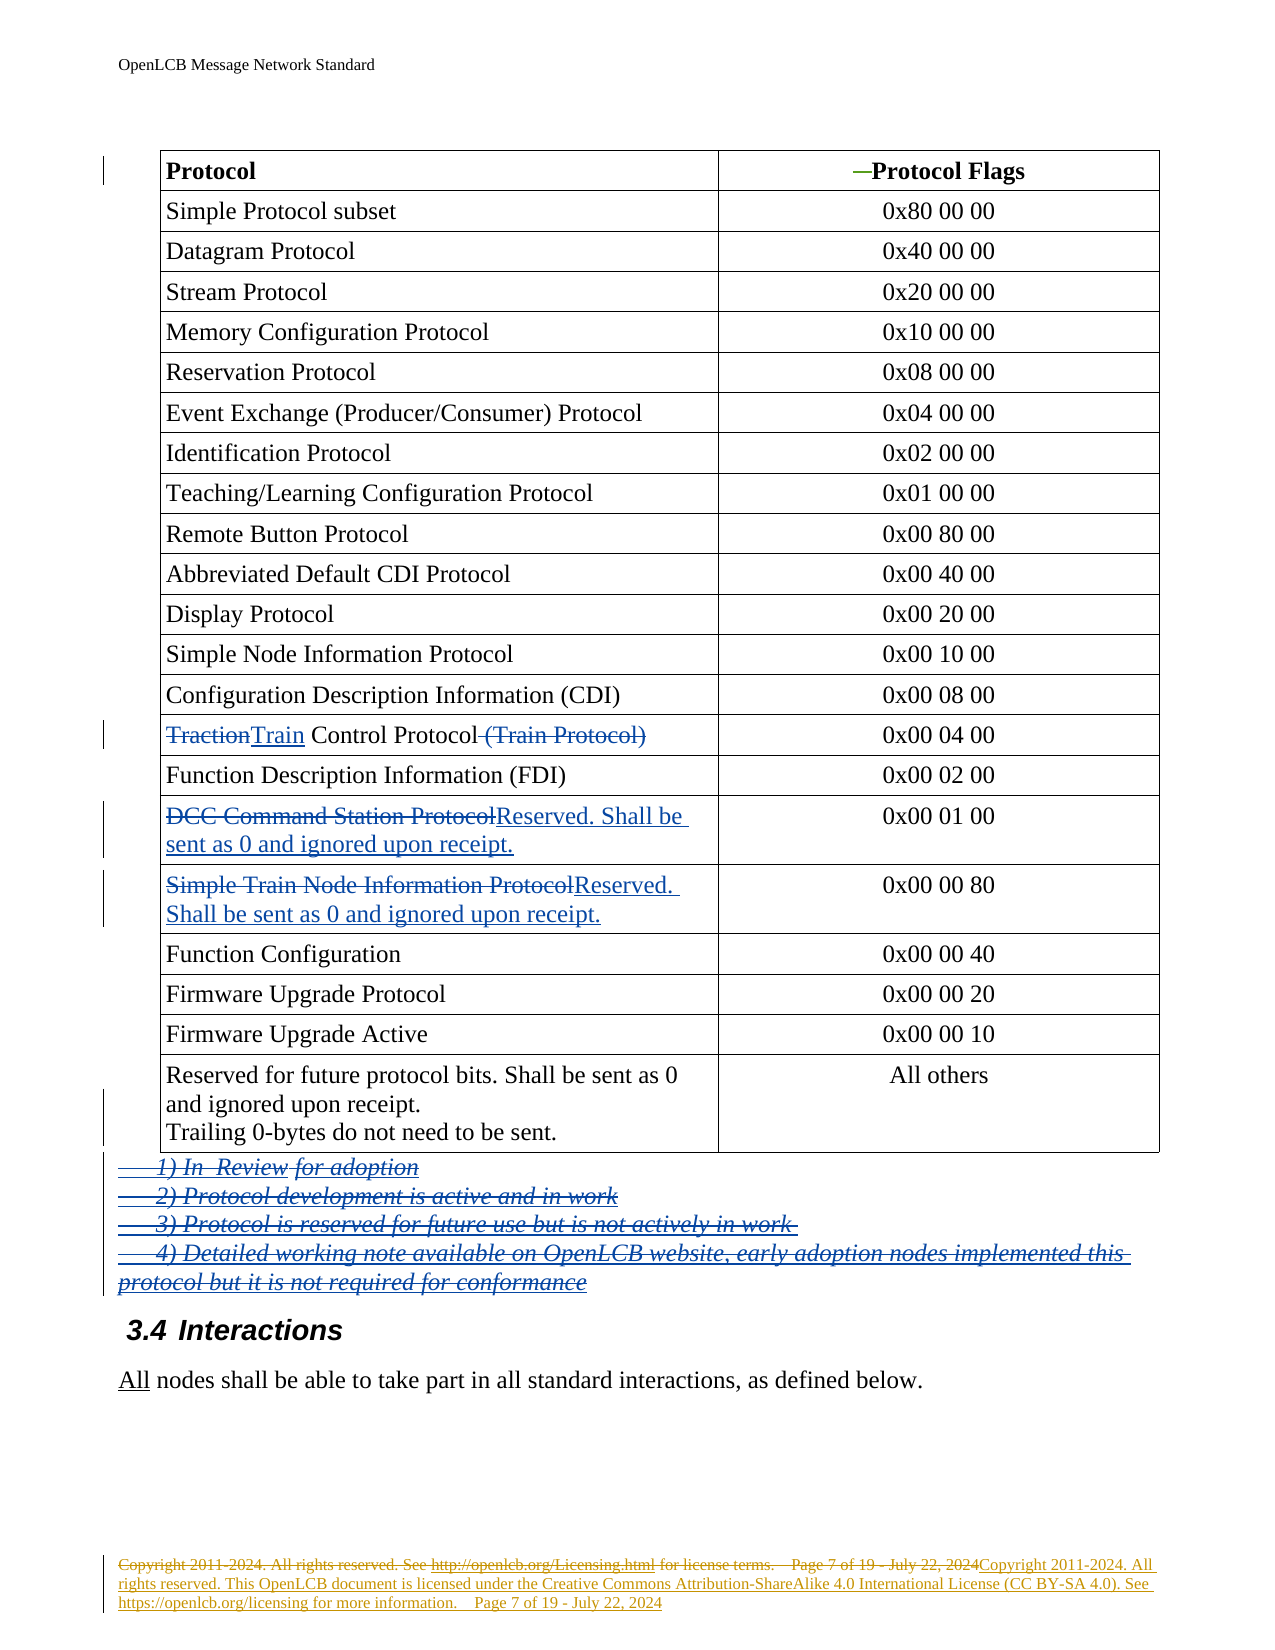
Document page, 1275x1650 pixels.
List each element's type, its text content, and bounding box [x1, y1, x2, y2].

table_cell Datagram Protocol [161, 232, 718, 271]
table_header Protocol [161, 151, 718, 190]
table_cell Reserved for future protocol bits. Shall be sent as 0 and ignored upon receipt.Trailing 0-bytes do not need to be sent. [161, 1055, 718, 1152]
table_cell 0x00 00 20 [719, 975, 1159, 1014]
table_cell 0x08 00 00 [719, 353, 1159, 392]
subtitle Interactions [118, 1313, 1157, 1347]
table_cell 0x04 00 00 [719, 393, 1159, 432]
table_cell 0x00 01 00 [719, 796, 1159, 864]
table_cell 0x40 00 00 [719, 232, 1159, 271]
table_cell Simple Node Information Protocol [161, 635, 718, 674]
table_cell 0x00 80 00 [719, 514, 1159, 553]
table_cell Reserved. Shall be sent as 0 and ignored upon receipt. [161, 796, 718, 864]
table_cell Reservation Protocol [161, 353, 718, 392]
table_cell 0x01 00 00 [719, 474, 1159, 513]
table_cell 0x02 00 00 [719, 433, 1159, 472]
table_cell 0x00 10 00 [719, 635, 1159, 674]
table_cell Abbreviated Default CDI Protocol [161, 554, 718, 593]
table_cell 0x10 00 00 [719, 312, 1159, 352]
table_cell Train Control Protocol [161, 715, 718, 755]
table_cell Teaching/Learning Configuration Protocol [161, 474, 718, 513]
table_cell 0x00 00 80 [719, 865, 1159, 933]
table_cell Display Protocol [161, 595, 718, 634]
table_cell Memory Configuration Protocol [161, 312, 718, 352]
table_cell Firmware Upgrade Active [161, 1015, 718, 1054]
table_cell Event Exchange (Producer/Consumer) Protocol [161, 393, 718, 432]
table_cell All others [719, 1055, 1159, 1152]
table_cell Stream Protocol [161, 272, 718, 311]
table_cell 0x00 04 00 [719, 715, 1159, 755]
table_cell Firmware Upgrade Protocol [161, 975, 718, 1014]
table_cell Function Configuration [161, 934, 718, 973]
table_cell Remote Button Protocol [161, 514, 718, 553]
table_cell 0x80 00 00 [719, 191, 1159, 231]
table_cell Reserved. Shall be sent as 0 and ignored upon receipt. [161, 865, 718, 933]
table_cell 0x00 00 10 [719, 1015, 1159, 1054]
table_header Protocol Flags [719, 151, 1159, 190]
table_cell 0x00 20 00 [719, 595, 1159, 634]
table_cell Simple Protocol subset [161, 191, 718, 231]
table_cell 0x00 02 00 [719, 756, 1159, 795]
table_cell Function Description Information (FDI) [161, 756, 718, 795]
table_cell Configuration Description Information (CDI) [161, 675, 718, 714]
table_cell 0x00 40 00 [719, 554, 1159, 593]
table_cell 0x20 00 00 [719, 272, 1159, 311]
table_cell Identification Protocol [161, 433, 718, 472]
table_cell 0x00 08 00 [719, 675, 1159, 714]
table_cell 0x00 00 40 [719, 934, 1159, 973]
text All nodes shall be able to take part in all standard interactions, as defined below. [118, 1365, 1157, 1393]
